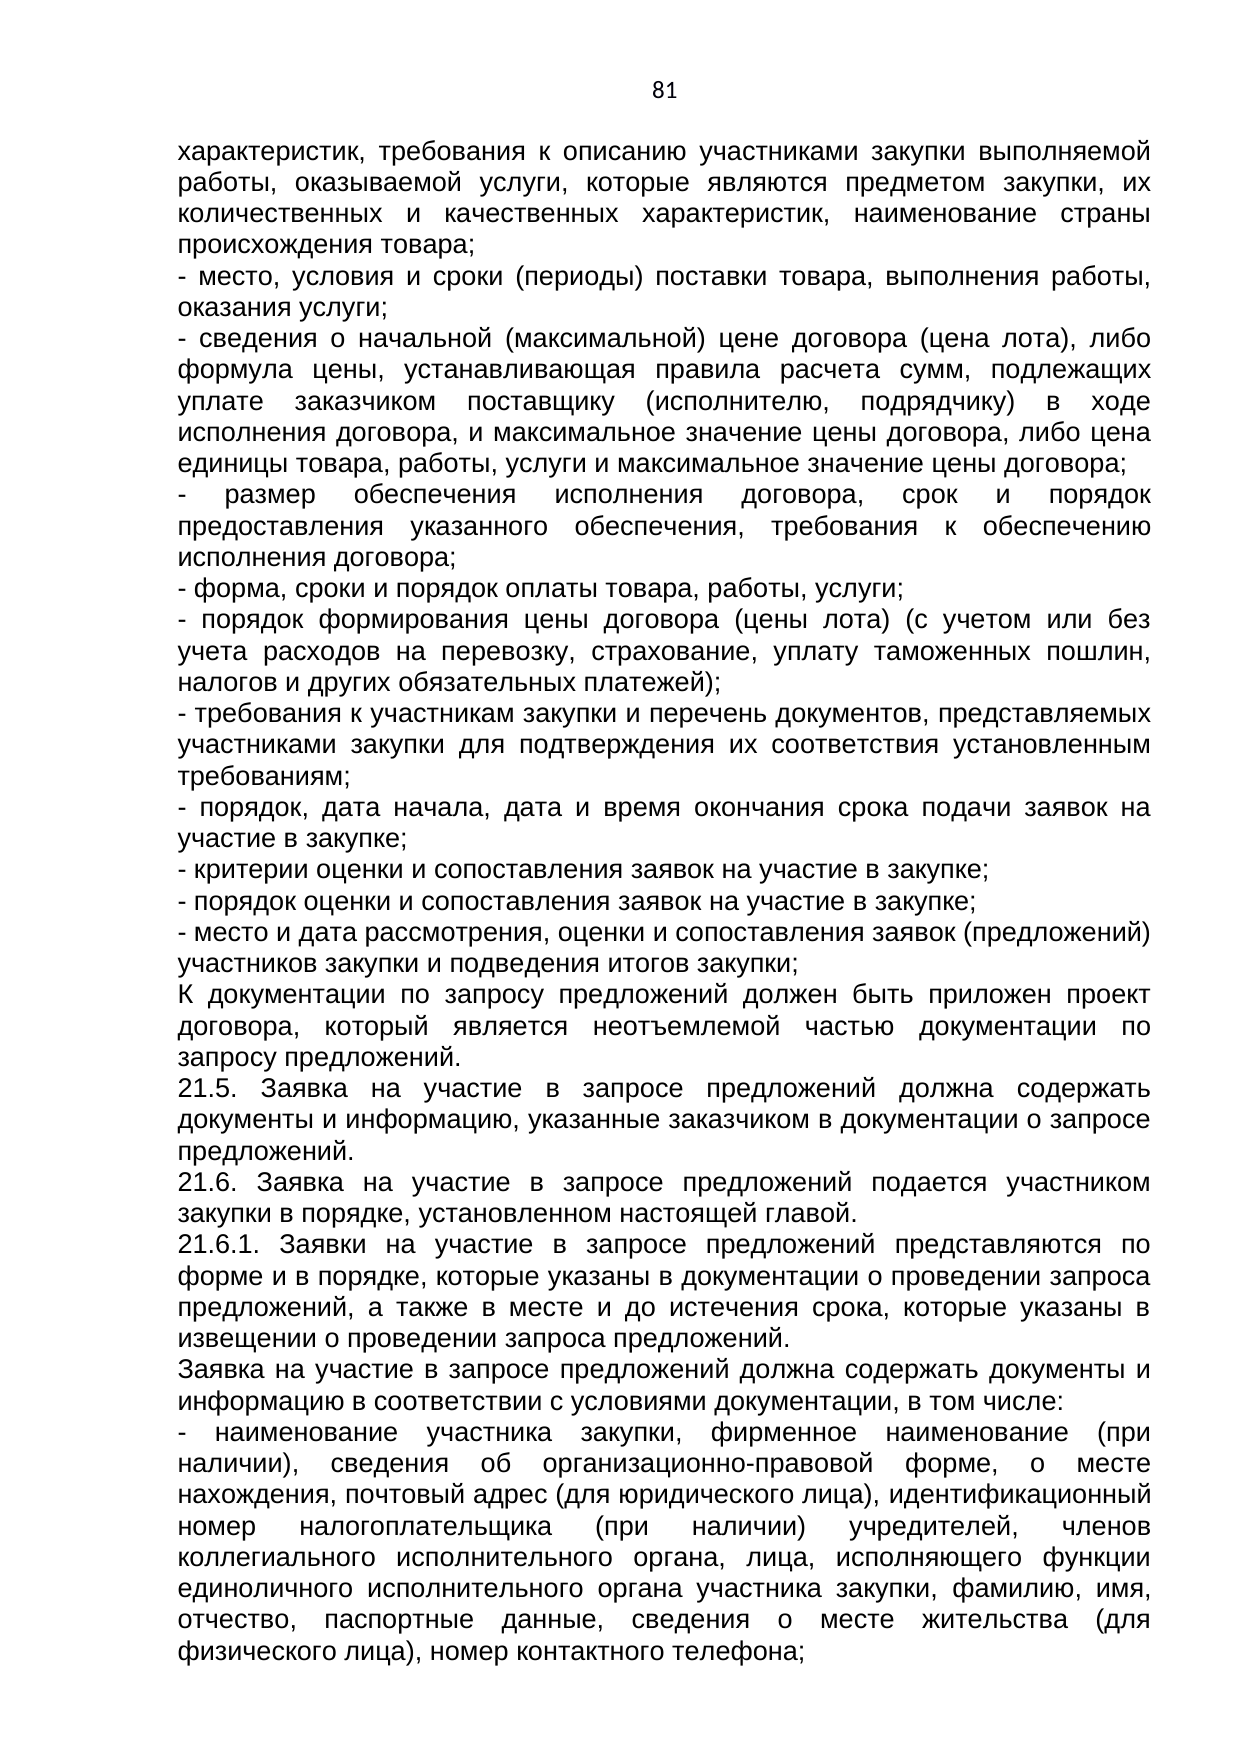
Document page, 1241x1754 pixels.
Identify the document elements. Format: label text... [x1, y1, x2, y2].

text характеристик, требования к описанию участниками закупки выполняемой работы, оказываемой услуги, которые являются предметом закупки, их количественных и качественных характеристик, наименование страны происхождения товара; [177, 135, 1152, 260]
text Заявка на участие в запросе предложений должна содержать документы и информацию в соответствии с условиями документации, в том числе: [177, 1353, 1152, 1416]
text 21.5. Заявка на участие в запросе предложений должна содержать документы и информацию, указанные заказчиком в документации о запросе предложений. [177, 1072, 1152, 1166]
text - порядок, дата начала, дата и время окончания срока подачи заявок на участие в закупке; [177, 791, 1152, 853]
text - наименование участника закупки, фирменное наименование (при наличии), сведения об организационно-правовой форме, о месте нахождения, почтовый адрес (для юридического лица), идентификационный номер налогоплательщика (при наличии) учредителей, членов коллегиального исполнительного органа, лица, исполняющего функции единоличного исполнительного органа участника закупки, фамилию, имя, отчество, паспортные данные, сведения о месте жительства (для физического лица), номер контактного телефона; [177, 1416, 1152, 1666]
text - порядок оценки и сопоставления заявок на участие в закупке; [177, 885, 1152, 916]
text - место и дата рассмотрения, оценки и сопоставления заявок (предложений) участников закупки и подведения итогов закупки; [177, 916, 1152, 978]
text - порядок формирования цены договора (цены лота) (с учетом или без учета расходов на перевозку, страхование, уплату таможенных пошлин, налогов и других обязательных платежей); [177, 603, 1152, 697]
text К документации по запросу предложений должен быть приложен проект договора, который является неотъемлемой частью документации по запросу предложений. [177, 978, 1152, 1072]
text 21.6.1. Заявки на участие в запросе предложений представляются по форме и в порядке, которые указаны в документации о проведении запроса предложений, а также в месте и до истечения срока, которые указаны в извещении о проведении запроса предложений. [177, 1228, 1152, 1353]
text - сведения о начальной (максимальной) цене договора (цена лота), либо формула цены, устанавливающая правила расчета сумм, подлежащих уплате заказчиком поставщику (исполнителю, подрядчику) в ходе исполнения договора, и максимальное значение цены договора, либо цена единицы товара, работы, услуги и максимальное значение цены договора; [177, 322, 1152, 478]
text 21.6. Заявка на участие в запросе предложений подается участником закупки в порядке, установленном настоящей главой. [177, 1166, 1152, 1228]
text - требования к участникам закупки и перечень документов, представляемых участниками закупки для подтверждения их соответствия установленным требованиям; [177, 697, 1152, 791]
text - форма, сроки и порядок оплаты товара, работы, услуги; [177, 572, 1152, 603]
text - место, условия и сроки (периоды) поставки товара, выполнения работы, оказания услуги; [177, 260, 1152, 322]
text - размер обеспечения исполнения договора, срок и порядок предоставления указанного обеспечения, требования к обеспечению исполнения договора; [177, 478, 1152, 572]
text - критерии оценки и сопоставления заявок на участие в закупке; [177, 853, 1152, 885]
